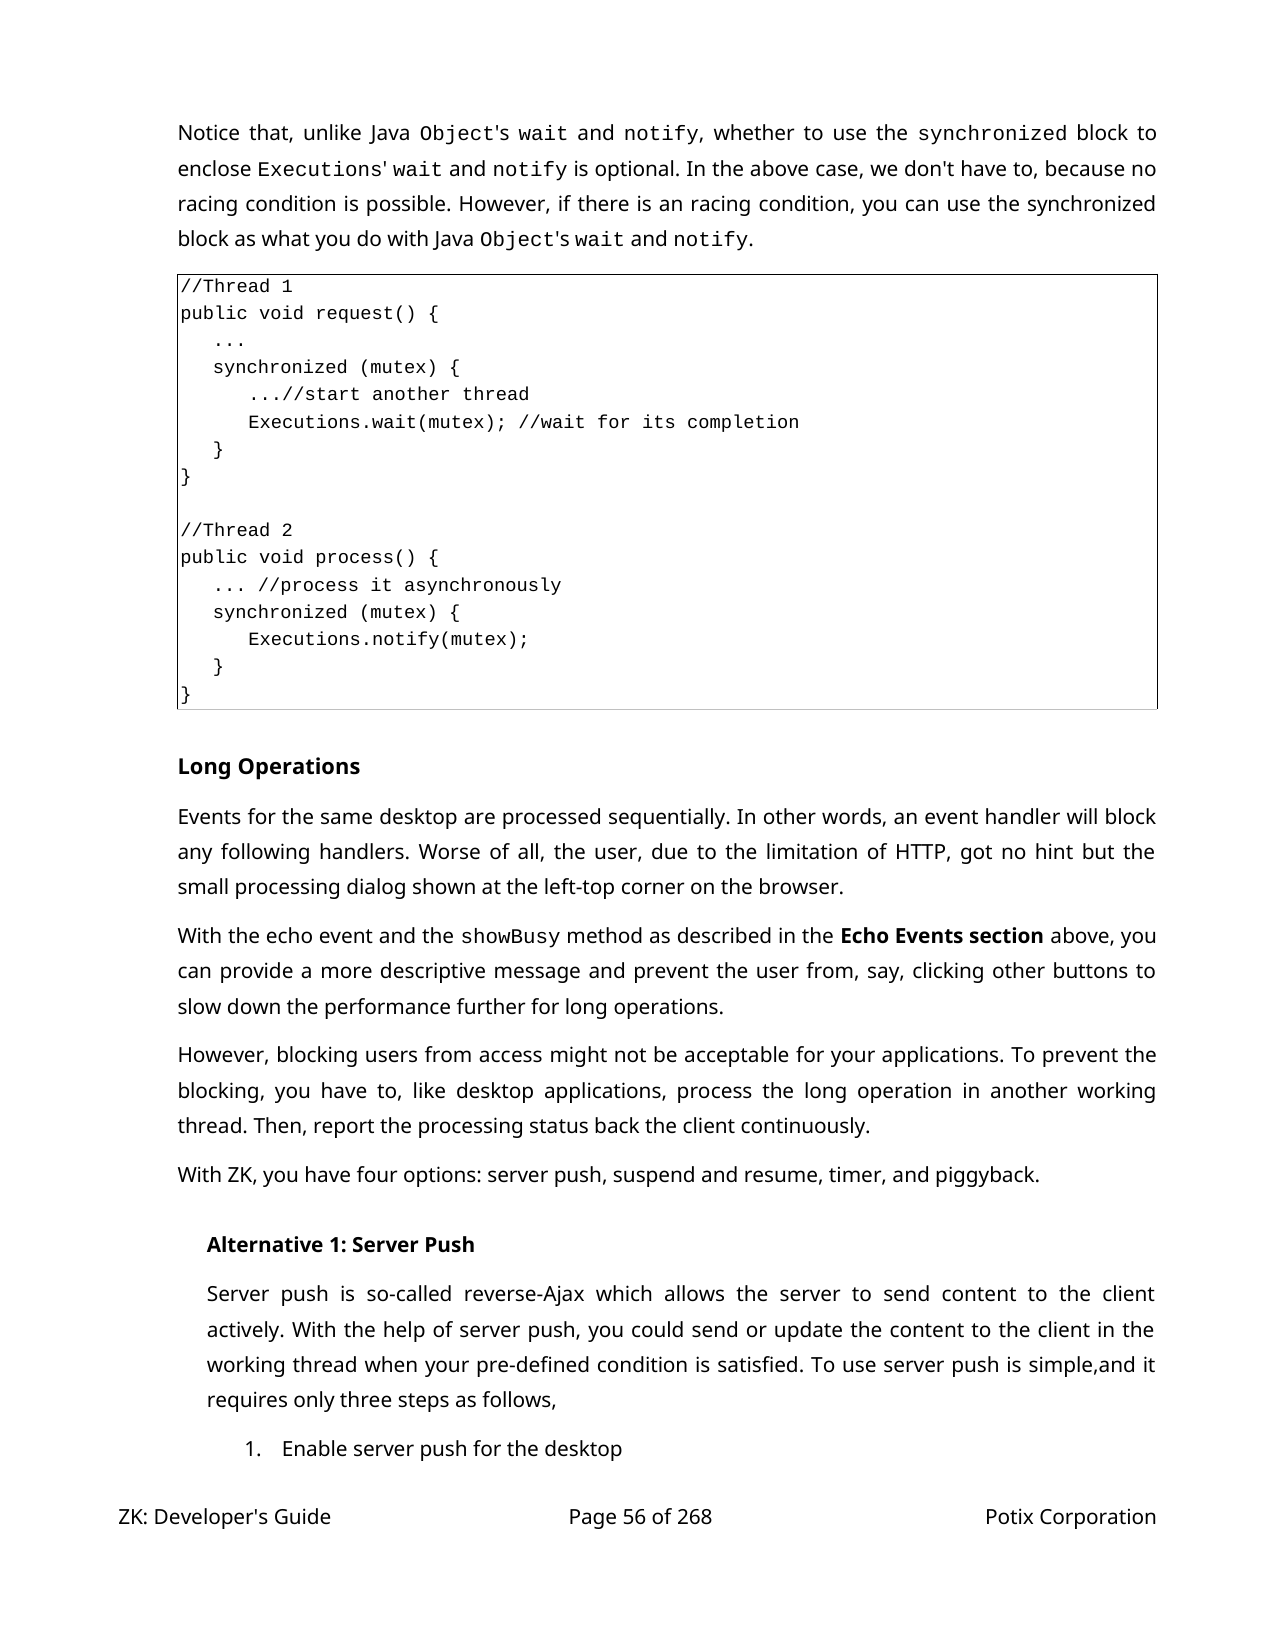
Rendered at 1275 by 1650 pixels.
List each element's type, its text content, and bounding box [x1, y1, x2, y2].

text With the echo event and the showBusy method as described in the Echo Events section above, you can provide a more descriptive message and prevent the user from, say, clicking other buttons to slow down the performance further for long operations. [177, 921, 1157, 1020]
subtitle Long Operations [177, 751, 1157, 781]
subtitle Alternative 1: Server Push [207, 1231, 1157, 1259]
text However, blocking users from access might not be acceptable for your applications. To prevent the blocking, you have to, like desktop applications, process the long operation in another working thread. Then, report the processing status back the client continuously. [177, 1041, 1157, 1139]
text Server push is so-called reverse-Ajax which allows the server to send content to the client actively. With the help of server push, you could send or update the content to the client in the working thread when your pre-defined condition is satisfied. To use server push is simple,and it requires only three steps as follows, [207, 1279, 1157, 1413]
text synchronized (mutex) { [178, 355, 1157, 379]
text ... [178, 328, 1157, 352]
text //Thread 2 [178, 518, 1157, 542]
text With ZK, you have four options: server push, suspend and resume, timer, and piggyback. [177, 1160, 1157, 1188]
text } [178, 681, 1157, 709]
text ... //process it asynchronously [178, 573, 1157, 597]
text } [178, 654, 1157, 678]
text Executions.wait(mutex); //wait for its completion [178, 409, 1157, 434]
text ...//start another thread [178, 382, 1157, 407]
text } [178, 464, 1157, 488]
text //Thread 1 [178, 275, 1157, 298]
text synchronized (mutex) { [178, 600, 1157, 624]
text Executions.notify(mutex); [178, 627, 1157, 651]
text } [178, 437, 1157, 461]
list Enable server push for the desktop [244, 1434, 1157, 1462]
text public void process() { [178, 545, 1157, 570]
text Events for the same desktop are processed sequentially. In other words, an event handler will block any following handlers. Worse of all, the user, due to the limitation of HTTP, got no hint but the small processing dialog shown at the left-top corner on the browser. [177, 802, 1157, 900]
text public void request() { [178, 301, 1157, 325]
text Notice that, unlike Java Object's wait and notify, whether to use the synchronized block to enclose Executions' wait and notify is optional. In the above case, we don't have to, because no racing condition is possible. However, if there is an racing condition, you can use the synchronized block as what you do with Java Object's wait and notify. [177, 118, 1157, 253]
